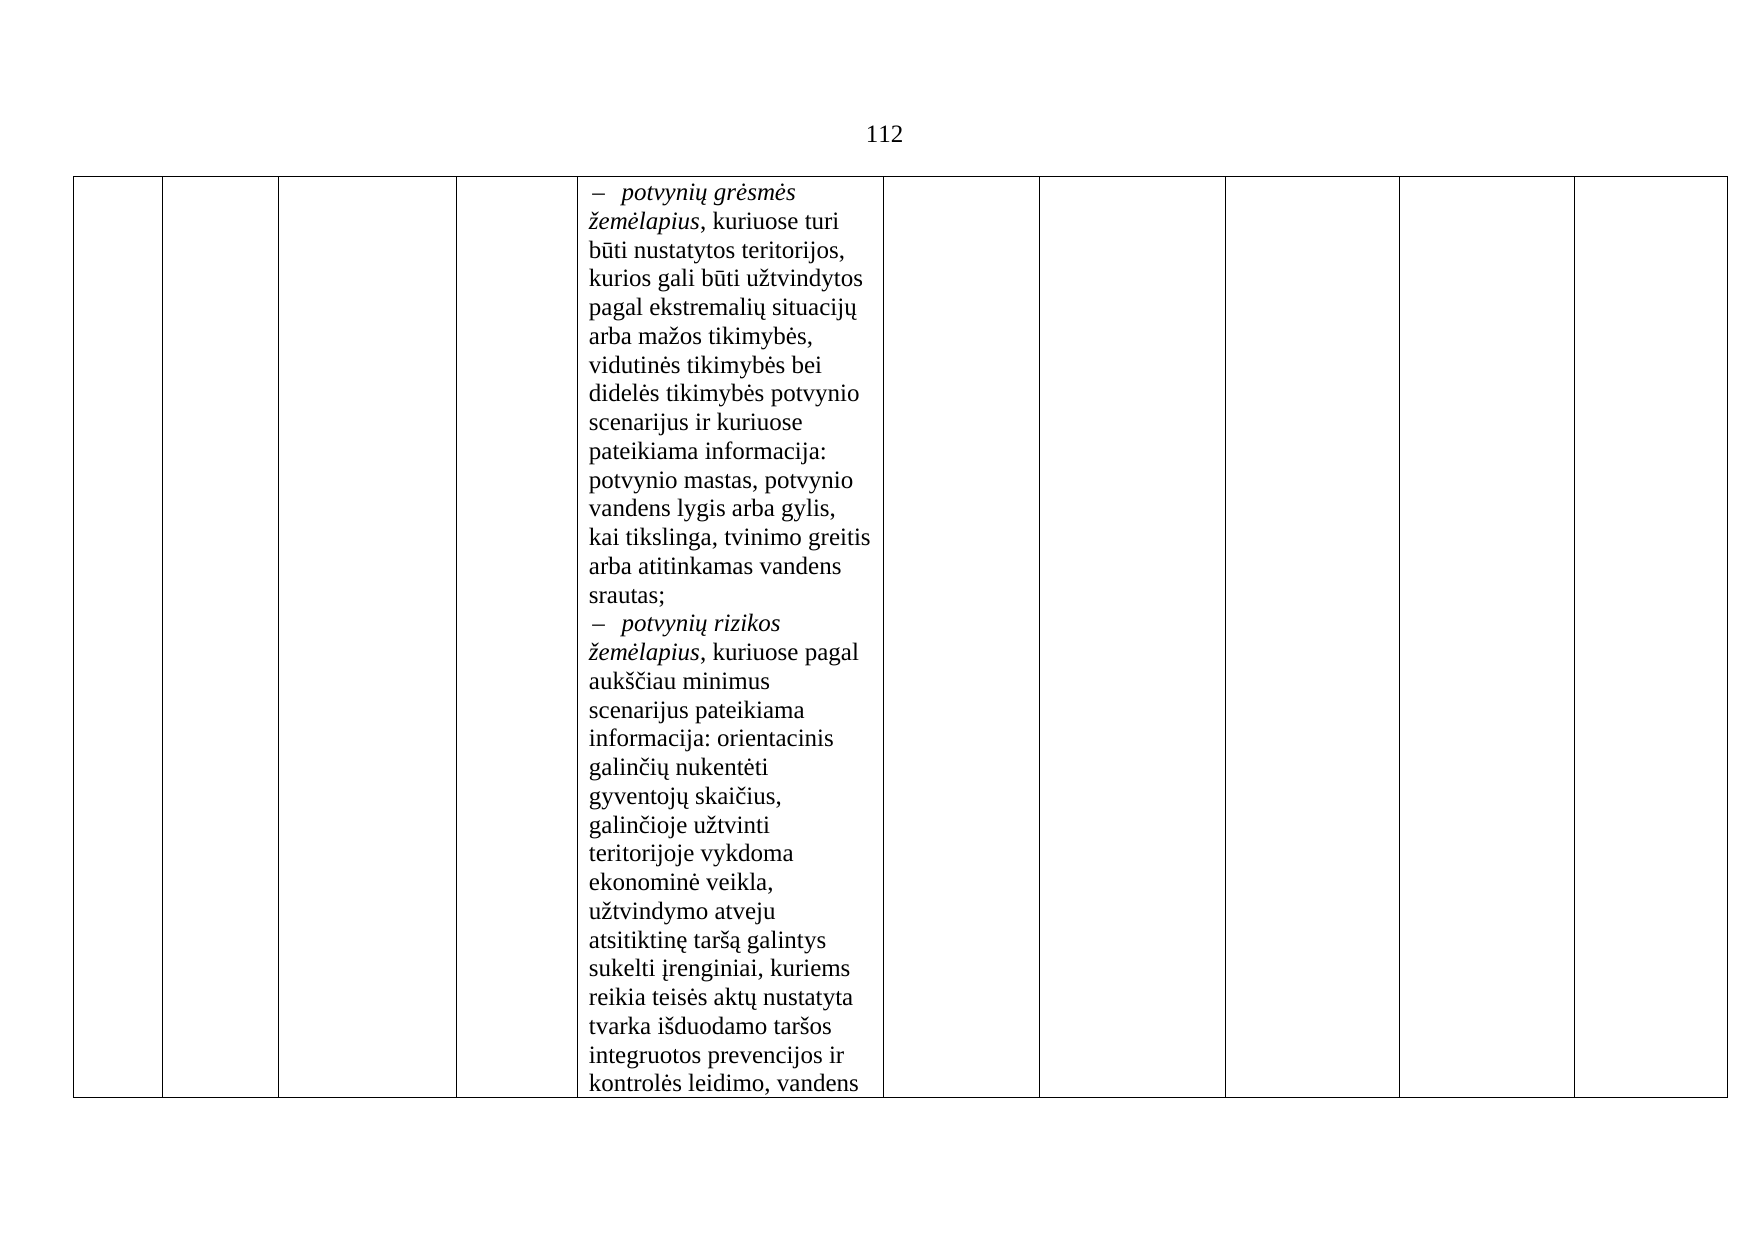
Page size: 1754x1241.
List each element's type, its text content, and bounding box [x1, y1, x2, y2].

table_cell [1226, 177, 1399, 1097]
table_cell [279, 177, 456, 1097]
table_cell [163, 177, 278, 1097]
table_cell [1575, 177, 1727, 1097]
table_cell [1040, 177, 1225, 1097]
table_cell ‒ potvynių grėsmės žemėlapius, kuriuose turi būti nustatytos teritorijos, kurios gali būti užtvindytos pagal ekstremalių situacijų arba mažos tikimybės, vidutinės tikimybės bei didelės tikimybės potvynio scenarijus ir kuriuose pateikiama informacija: potvynio mastas, potvynio vandens lygis arba gylis, kai tikslinga, tvinimo greitis arba atitinkamas vandens srautas; ‒ potvynių rizikos žemėlapius, kuriuose pagal aukščiau minimus scenarijus pateikiama informacija: orientacinis galinčių nukentėti gyventojų skaičius, galinčioje užtvinti teritorijoje vykdoma ekonominė veikla, užtvindymo atveju atsitiktinę taršą galintys sukelti įrenginiai, kuriems reikia teisės aktų nustatyta tvarka išduodamo taršos integruotos prevencijos ir kontrolės leidimo, vandens [578, 177, 883, 1097]
table_cell [1400, 177, 1574, 1097]
table_cell [74, 177, 162, 1097]
table_cell [884, 177, 1039, 1097]
table_cell [457, 177, 577, 1097]
